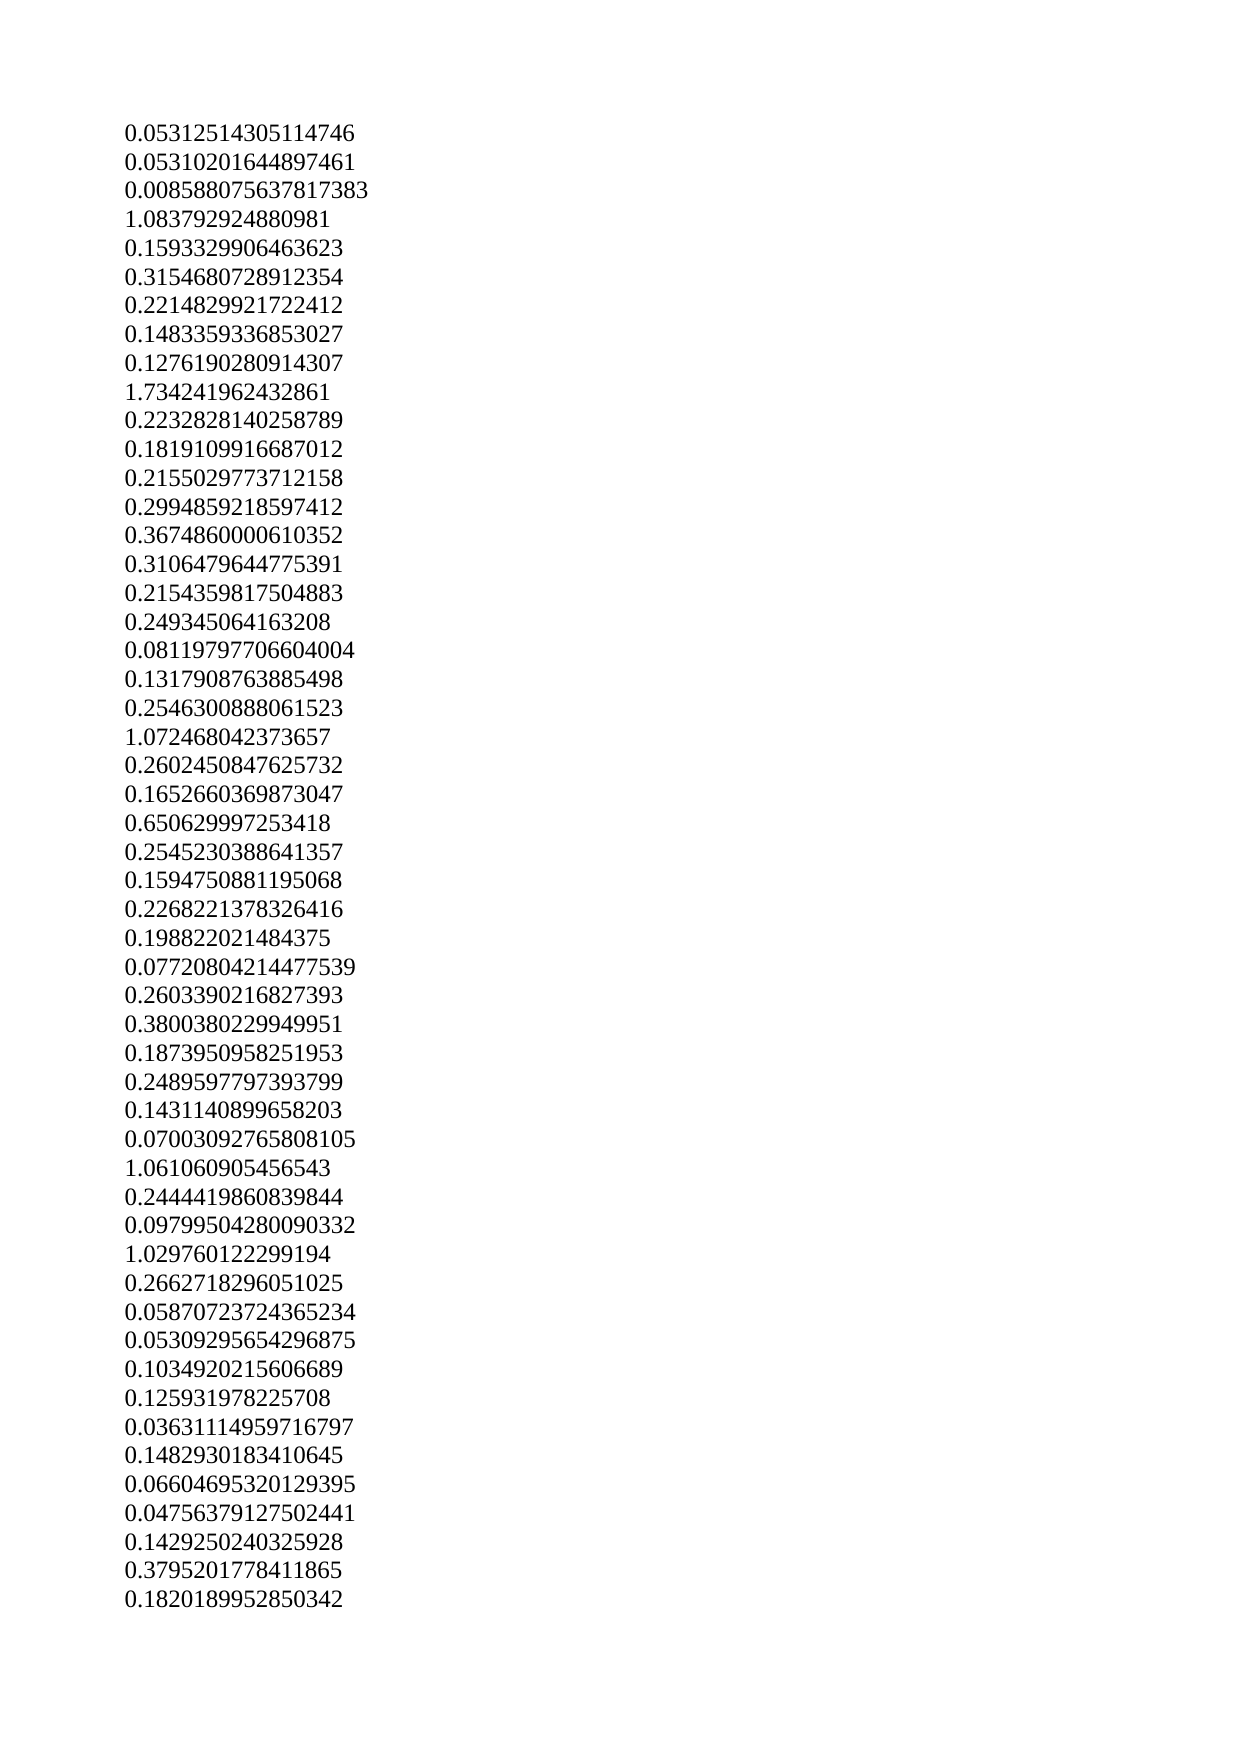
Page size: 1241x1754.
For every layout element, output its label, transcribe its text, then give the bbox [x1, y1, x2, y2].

text 1.083792924880981 [118, 204, 1122, 233]
text 0.06604695320129395 [118, 1469, 1122, 1498]
text 0.2602450847625732 [118, 751, 1122, 779]
text 0.008588075637817383 [118, 176, 1122, 204]
text 0.1482930183410645 [118, 1441, 1122, 1469]
text 0.2444419860839844 [118, 1182, 1122, 1211]
text 0.2214829921722412 [118, 291, 1122, 319]
text 0.2662718296051025 [118, 1268, 1122, 1297]
text 0.3795201778411865 [118, 1556, 1122, 1584]
text 0.08119797706604004 [118, 636, 1122, 664]
text 0.04756379127502441 [118, 1498, 1122, 1527]
text 0.1317908763885498 [118, 664, 1122, 693]
text 1.072468042373657 [118, 722, 1122, 751]
text 0.3154680728912354 [118, 262, 1122, 291]
text 0.1594750881195068 [118, 866, 1122, 894]
text 0.3106479644775391 [118, 549, 1122, 578]
text 0.1429250240325928 [118, 1527, 1122, 1556]
text 0.05310201644897461 [118, 147, 1122, 176]
text 0.05309295654296875 [118, 1326, 1122, 1354]
text 1.734241962432861 [118, 377, 1122, 406]
text 1.061060905456543 [118, 1153, 1122, 1182]
text 0.650629997253418 [118, 808, 1122, 837]
text 0.2155029773712158 [118, 463, 1122, 492]
text 0.3674860000610352 [118, 521, 1122, 549]
text 0.1483359336853027 [118, 319, 1122, 348]
text 0.1593329906463623 [118, 233, 1122, 262]
text 0.2603390216827393 [118, 981, 1122, 1009]
text 0.2154359817504883 [118, 578, 1122, 607]
text 0.2545230388641357 [118, 837, 1122, 866]
text 0.09799504280090332 [118, 1211, 1122, 1239]
text 0.07003092765808105 [118, 1124, 1122, 1153]
text 0.249345064163208 [118, 607, 1122, 636]
text 0.2232828140258789 [118, 406, 1122, 434]
text 0.2268221378326416 [118, 894, 1122, 923]
text 0.1431140899658203 [118, 1096, 1122, 1124]
text 0.1819109916687012 [118, 434, 1122, 463]
text 0.125931978225708 [118, 1383, 1122, 1412]
text 0.05312514305114746 [118, 118, 1122, 147]
text 0.1276190280914307 [118, 348, 1122, 377]
text 0.3800380229949951 [118, 1009, 1122, 1038]
text 0.2994859218597412 [118, 492, 1122, 521]
text 0.07720804214477539 [118, 952, 1122, 981]
text 0.1652660369873047 [118, 779, 1122, 808]
text 0.198822021484375 [118, 923, 1122, 952]
text 0.1820189952850342 [118, 1584, 1122, 1613]
text 0.05870723724365234 [118, 1297, 1122, 1326]
text 0.2546300888061523 [118, 693, 1122, 722]
text 0.1034920215606689 [118, 1354, 1122, 1383]
text 0.03631114959716797 [118, 1412, 1122, 1441]
text 1.029760122299194 [118, 1239, 1122, 1268]
text 0.1873950958251953 [118, 1038, 1122, 1067]
text 0.2489597797393799 [118, 1067, 1122, 1096]
